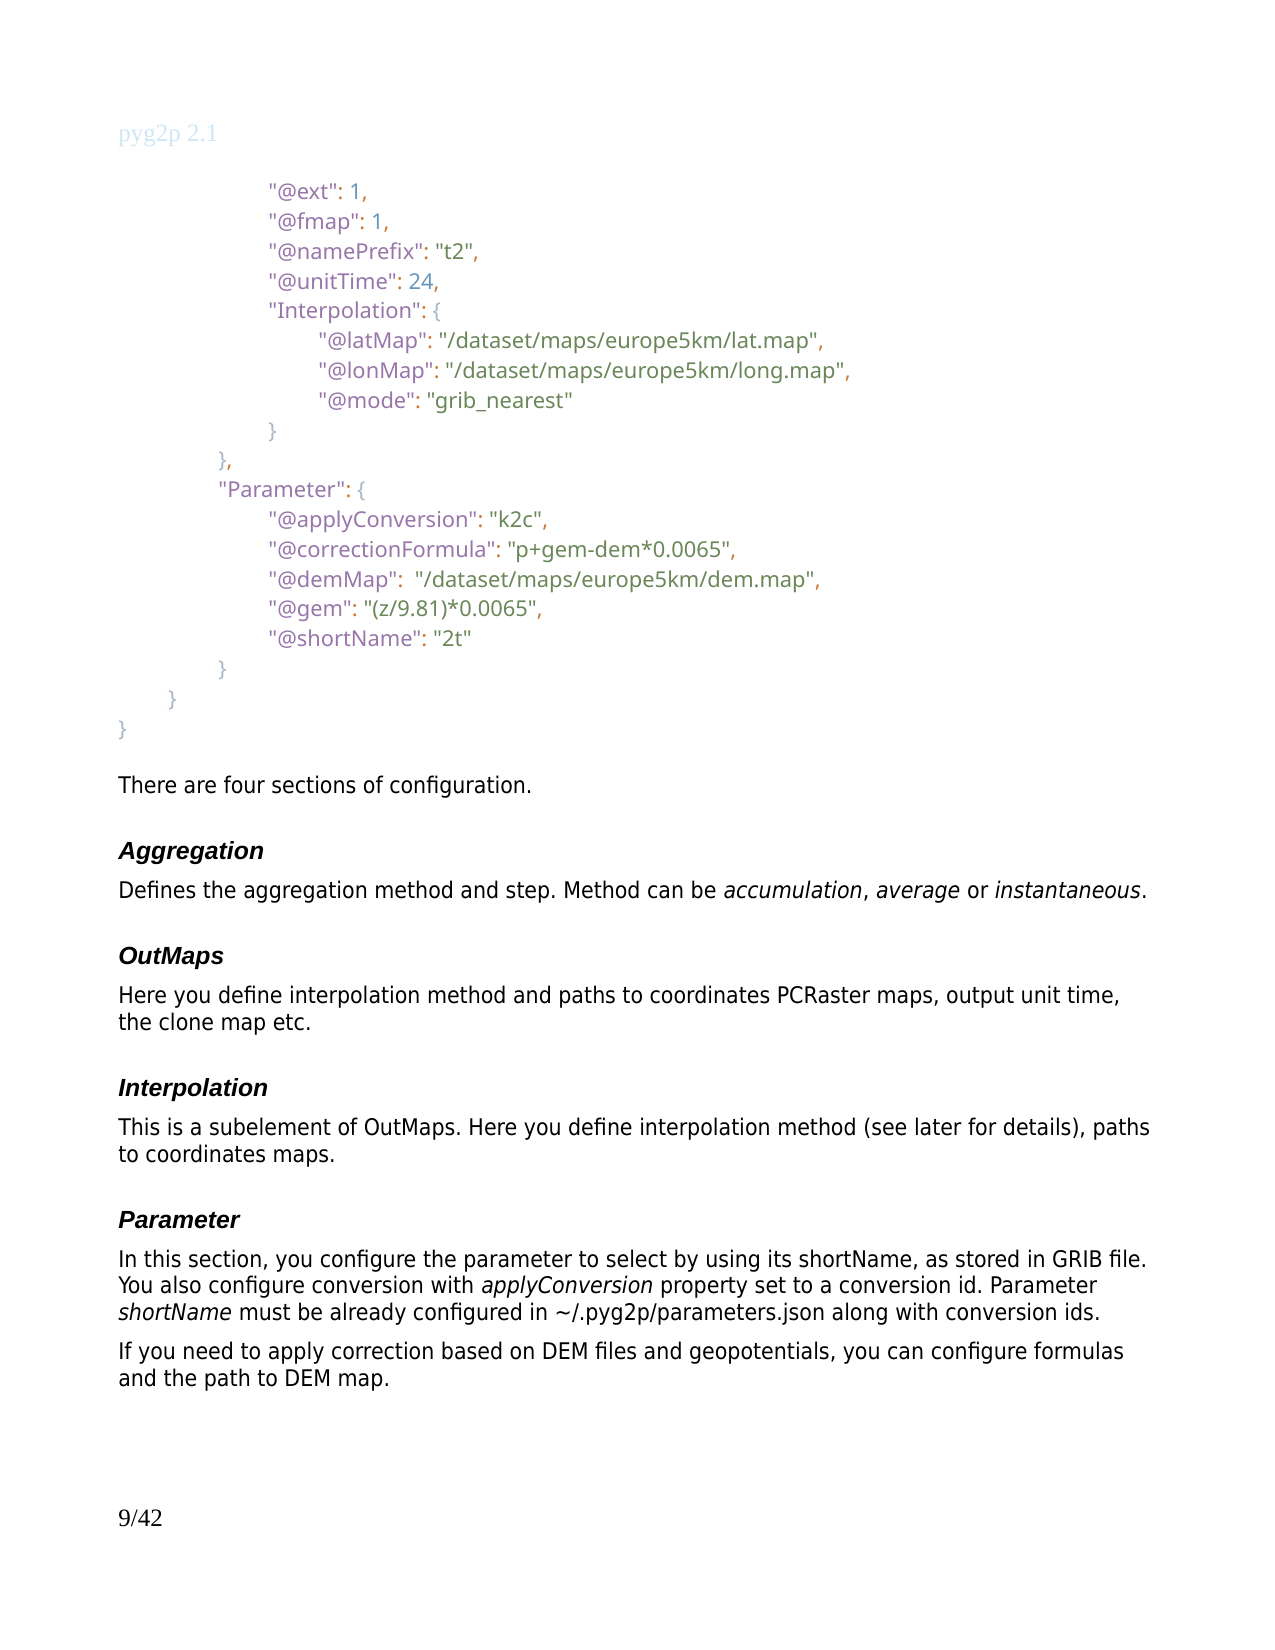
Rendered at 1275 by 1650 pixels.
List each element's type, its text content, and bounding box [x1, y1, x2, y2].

text "@gem": "(z/9.81)*0.0065", [118, 593, 1157, 623]
text Here you define interpolation method and paths to coordinates PCRaster maps, output unit time, the clone map etc. [118, 982, 1157, 1036]
text In this section, you configure the parameter to select by using its shortName, as stored in GRIB file. You also configure conversion with applyConversion property set to a conversion id. Parameter shortName must be already configured in ~/.pyg2p/parameters.json along with conversion ids. [118, 1246, 1157, 1326]
text There are four sections of configuration. [118, 772, 1157, 798]
text If you need to apply correction based on DEM files and geopotentials, you can configure formulas and the path to DEM map. [118, 1338, 1157, 1392]
text "@fmap": 1, [118, 206, 1157, 236]
text "@namePrefix": "t2", [118, 236, 1157, 266]
text "@applyConversion": "k2c", [118, 504, 1157, 534]
subtitle Parameter [118, 1205, 1157, 1233]
text "@ext": 1, [118, 176, 1157, 206]
text "@latMap": "/dataset/maps/europe5km/lat.map", [118, 325, 1157, 355]
text } [118, 415, 1157, 444]
subtitle Interpolation [118, 1073, 1157, 1102]
text Defines the aggregation method and step. Method can be accumulation, average or instantaneous. [118, 877, 1157, 904]
text "Interpolation": { [118, 296, 1157, 325]
subtitle OutMaps [118, 941, 1157, 970]
subtitle Aggregation [118, 836, 1157, 864]
text }, [118, 444, 1157, 474]
text } [118, 653, 1157, 683]
text "@mode": "grib_nearest" [118, 385, 1157, 415]
text "@unitTime": 24, [118, 266, 1157, 296]
text } [118, 713, 1157, 742]
text } [118, 683, 1157, 713]
text This is a subelement of OutMaps. Here you define interpolation method (see later for details), paths to coordinates maps. [118, 1114, 1157, 1167]
text "@demMap": "/dataset/maps/europe5km/dem.map", [118, 564, 1157, 593]
text "Parameter": { [118, 474, 1157, 504]
text "@shortName": "2t" [118, 623, 1157, 653]
text "@correctionFormula": "p+gem-dem*0.0065", [118, 534, 1157, 564]
text "@lonMap": "/dataset/maps/europe5km/long.map", [118, 355, 1157, 385]
